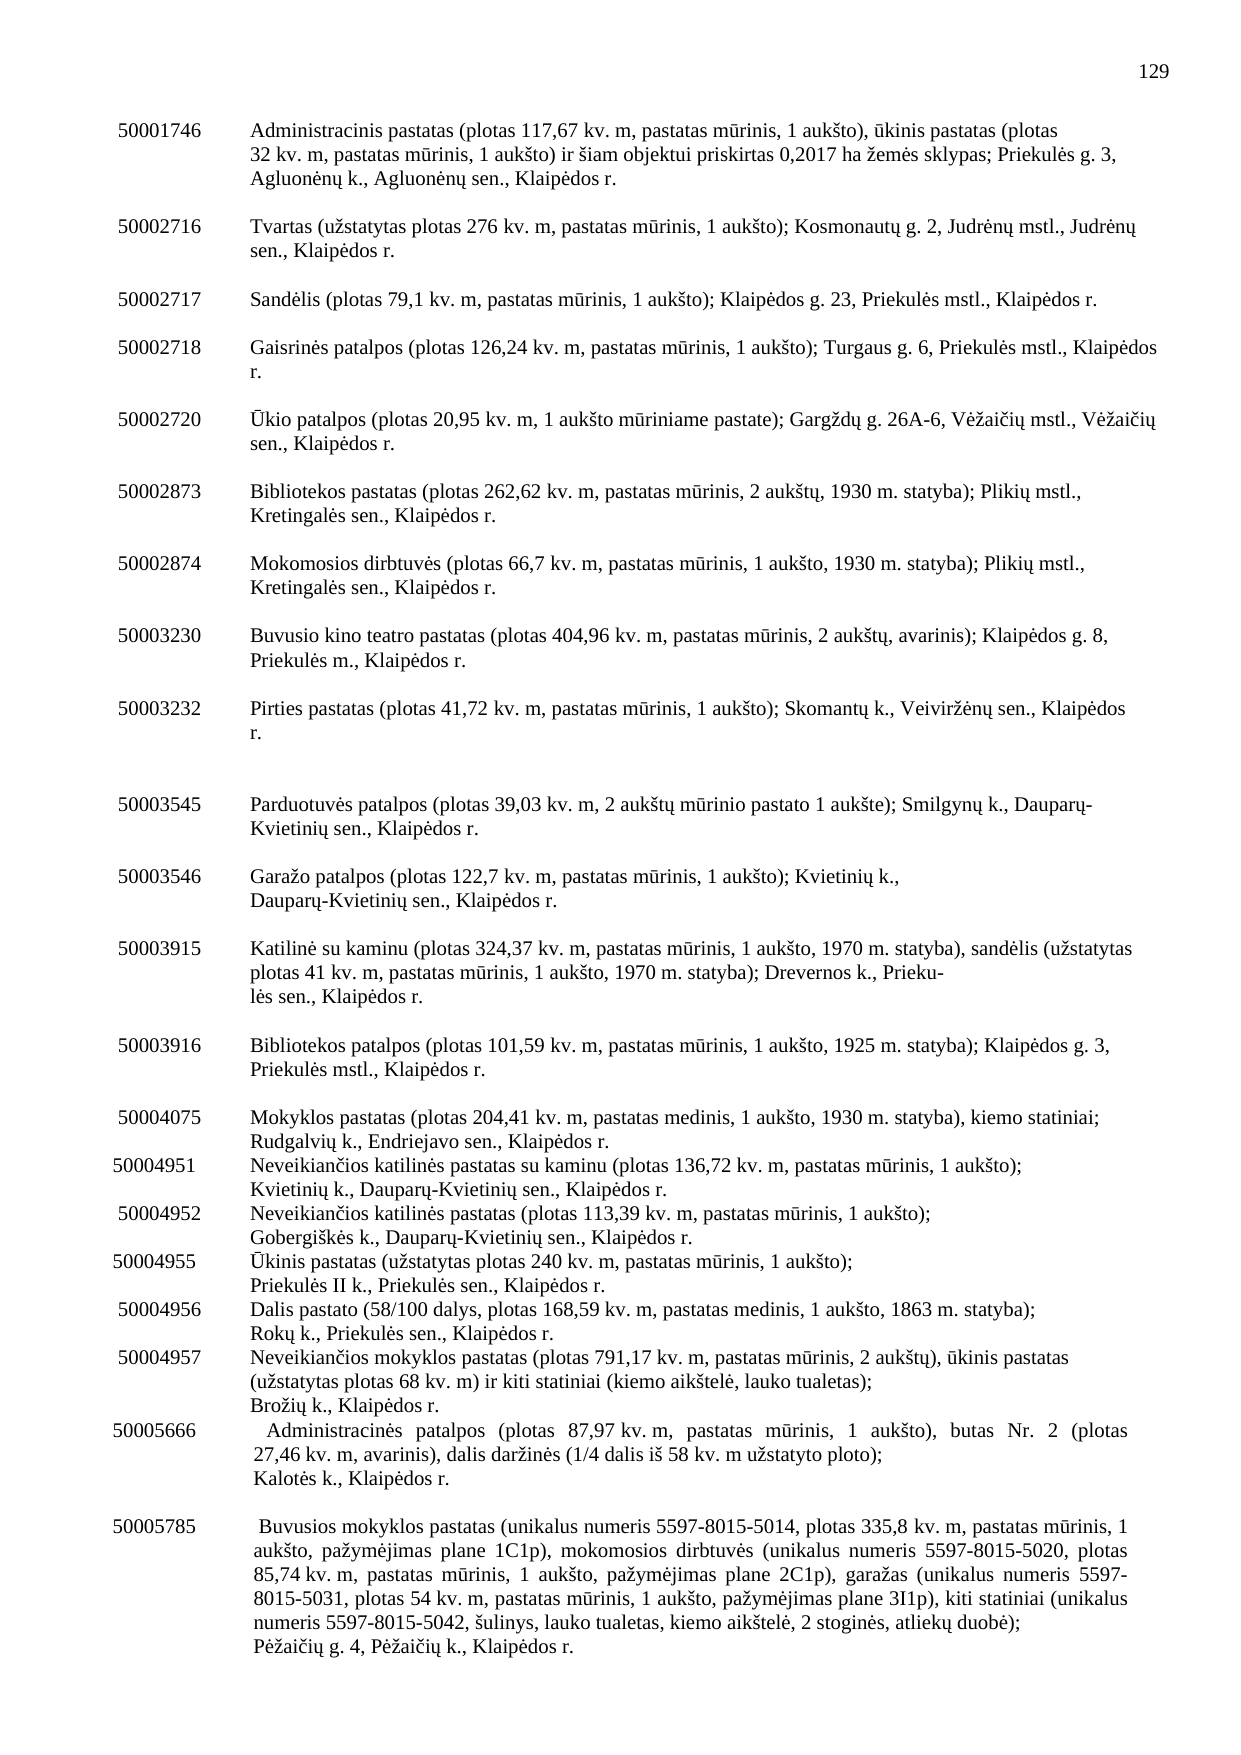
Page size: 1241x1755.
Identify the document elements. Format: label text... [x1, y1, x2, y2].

table_cell [1173, 479, 1190, 527]
table_cell [1190, 744, 1207, 768]
table_cell [1173, 599, 1190, 623]
table_cell [1173, 551, 1190, 599]
table_cell [1190, 1033, 1207, 1081]
table_cell [101, 311, 1173, 335]
table_cell [1140, 1033, 1156, 1081]
table_cell 50003232 [101, 696, 238, 744]
table_cell Bibliotekos pastatas (plotas 262,62 kv. m, pastatas mūrinis, 2 aukštų, 1930 m. statyba); Plikių mstl., Kretingalės sen., Klaipėdos r. [239, 479, 1173, 527]
table_cell Administracinis pastatas (plotas 117,67 kv. m, pastatas mūrinis, 1 aukšto), ūkinis pastatas (plotas 32 kv. m, pastatas mūrinis, 1 aukšto) ir šiam objektui priskirtas 0,2017 ha žemės sklypas; Priekulės g. 3, Agluonėnų k., Agluonėnų sen., Klaipėdos r. [239, 118, 1140, 190]
table_cell [1173, 624, 1190, 672]
table_cell [1190, 287, 1207, 311]
table_cell [1190, 672, 1207, 696]
table_cell Mokyklos pastatas (plotas 204,41 kv. m, pastatas medinis, 1 aukšto, 1930 m. statyba), kiemo statiniai; Rudgalvių k., Endriejavo sen., Klaipėdos r. [239, 1105, 1140, 1153]
table_cell [1140, 1105, 1156, 1153]
table_cell [101, 840, 1173, 864]
table_cell [1190, 214, 1207, 262]
table_cell [1190, 624, 1207, 672]
table_cell [101, 672, 1173, 696]
table_cell 50003546 [101, 864, 238, 912]
table_cell [1156, 1153, 1173, 1417]
table_cell [1190, 1418, 1207, 1514]
table_cell [1173, 190, 1190, 214]
table_cell [1173, 864, 1190, 912]
table_cell Pirties pastatas (plotas 41,72 kv. m, pastatas mūrinis, 1 aukšto); Skomantų k., Veiviržėnų sen., Klaipėdos r. [239, 696, 1140, 744]
table_cell [1156, 792, 1173, 840]
table_cell [1173, 792, 1190, 840]
table_cell [1190, 768, 1207, 792]
table_cell [1173, 1081, 1190, 1105]
table_cell [1190, 479, 1207, 527]
table_cell [1173, 407, 1190, 455]
table_cell [101, 768, 1173, 792]
table_cell [1140, 287, 1156, 311]
table_cell [1156, 1514, 1173, 1682]
table_cell [1140, 624, 1156, 672]
table_cell Buvusio kino teatro pastatas (plotas 404,96 kv. m, pastatas mūrinis, 2 aukštų, avarinis); Klaipėdos g. 8, Priekulės m., Klaipėdos r. [239, 624, 1140, 672]
table_cell 50003915 [101, 936, 238, 1008]
table_cell Mokomosios dirbtuvės (plotas 66,7 kv. m, pastatas mūrinis, 1 aukšto, 1930 m. statyba); Plikių mstl., Kretingalės sen., Klaipėdos r. [239, 551, 1173, 599]
table_cell [1156, 118, 1173, 190]
table_cell [101, 744, 1173, 768]
table_cell [1190, 383, 1207, 407]
table_cell [101, 1009, 1173, 1032]
table_cell [1173, 527, 1190, 551]
table_cell [1190, 527, 1207, 551]
table_cell [1173, 1009, 1190, 1032]
table_cell [1190, 936, 1207, 1008]
table_cell [1156, 864, 1173, 912]
table_cell [101, 1081, 1173, 1105]
table_cell [1190, 1105, 1207, 1153]
table_cell 50002716 [101, 214, 238, 262]
table_cell [1173, 840, 1190, 864]
table_cell 50003545 [101, 792, 238, 840]
table_cell [1173, 1153, 1190, 1417]
table_cell [101, 599, 1173, 623]
table_cell Tvartas (užstatytas plotas 276 kv. m, pastatas mūrinis, 1 aukšto); Kosmonautų g. 2, Judrėnų mstl., Judrėnų sen., Klaipėdos r. [239, 214, 1173, 262]
table_cell 50002720 [101, 407, 238, 455]
table_cell [1173, 912, 1190, 936]
table_cell [1173, 696, 1190, 744]
table_cell [1140, 792, 1156, 840]
table_cell [1190, 599, 1207, 623]
table_cell Ūkio patalpos (plotas 20,95 kv. m, 1 aukšto mūriniame pastate); Gargždų g. 26A-6, Vėžaičių mstl., Vėžaičių sen., Klaipėdos r. [239, 407, 1173, 455]
table_cell [1173, 335, 1190, 383]
table_cell 50005666 [101, 1418, 238, 1514]
table_cell [1140, 1153, 1156, 1417]
table_cell [1156, 936, 1173, 1008]
table_cell [1156, 696, 1173, 744]
table_cell [1173, 768, 1190, 792]
table_cell Buvusios mokyklos pastatas (unikalus numeris 5597-8015-5014, plotas 335,8 kv. m, pastatas mūrinis, 1 aukšto, pažymėjimas plane 1C1p), mokomosios dirbtuvės (unikalus numeris 5597-8015-5020, plotas 85,74 kv. m, pastatas mūrinis, 1 aukšto, pažymėjimas plane 2C1p), garažas (unikalus numeris 5597-8015-5031, plotas 54 kv. m, pastatas mūrinis, 1 aukšto, pažymėjimas plane 3I1p), kiti statiniai (unikalus numeris 5597-8015-5042, šulinys, lauko tualetas, kiemo aikštelė, 2 stoginės, atliekų duobė); Pėžaičių g. 4, Pėžaičių k., Klaipėdos r. [239, 1514, 1140, 1682]
table_cell [101, 912, 1173, 936]
table_cell [1156, 287, 1173, 311]
table_cell Sandėlis (plotas 79,1 kv. m, pastatas mūrinis, 1 aukšto); Klaipėdos g. 23, Priekulės mstl., Klaipėdos r. [239, 287, 1140, 311]
table_cell [1173, 1033, 1190, 1081]
table_cell [1190, 1514, 1207, 1682]
table_cell [1140, 118, 1156, 190]
table_cell [1156, 624, 1173, 672]
table_cell [1140, 1514, 1156, 1682]
table_cell 50004075 [101, 1105, 238, 1153]
table_cell [1190, 1009, 1207, 1032]
table_cell 50005785 [101, 1514, 238, 1682]
table_cell [1173, 287, 1190, 311]
table_cell [101, 455, 1173, 479]
table_cell [1190, 696, 1207, 744]
table_cell 50001746 [101, 118, 238, 190]
table_cell [1173, 311, 1190, 335]
table_cell [1190, 840, 1207, 864]
table_cell Administracinės patalpos (plotas 87,97 kv. m, pastatas mūrinis, 1 aukšto), butas Nr. 2 (plotas 27,46 kv. m, avarinis), dalis daržinės (1/4 dalis iš 58 kv. m užstatyto ploto); Kalotės k., Klaipėdos r. [239, 1418, 1140, 1514]
table_cell 50002874 [101, 551, 238, 599]
table_cell 50002873 [101, 479, 238, 527]
table_cell [1190, 263, 1207, 287]
table_cell [1156, 1105, 1173, 1153]
table_cell [1190, 864, 1207, 912]
table_cell [1190, 1081, 1207, 1105]
table_cell [1190, 311, 1207, 335]
table_cell 50002718 [101, 335, 238, 383]
table_cell [1140, 696, 1156, 744]
table_cell [1173, 1105, 1190, 1153]
table_cell [1173, 263, 1190, 287]
table_cell [1173, 214, 1190, 262]
table_cell [1190, 335, 1207, 383]
table_cell 50004951 50004952 50004955 50004956 50004957 [101, 1153, 238, 1417]
table_cell [1156, 1418, 1173, 1514]
table_cell Parduotuvės patalpos (plotas 39,03 kv. m, 2 aukštų mūrinio pastato 1 aukšte); Smilgynų k., Dauparų-Kvietinių sen., Klaipėdos r. [239, 792, 1140, 840]
table_cell [1173, 455, 1190, 479]
table_cell [1190, 190, 1207, 214]
table_cell 50003916 [101, 1033, 238, 1081]
table_cell 50002717 [101, 287, 238, 311]
table_cell [1190, 792, 1207, 840]
table_cell [1156, 1033, 1173, 1081]
table_cell [101, 190, 1173, 214]
table_cell [1173, 672, 1190, 696]
table_cell [1190, 551, 1207, 599]
table_cell Katilinė su kaminu (plotas 324,37 kv. m, pastatas mūrinis, 1 aukšto, 1970 m. statyba), sandėlis (užstatytas plotas 41 kv. m, pastatas mūrinis, 1 aukšto, 1970 m. statyba); Drevernos k., Prieku- lės sen., Klaipėdos r. [239, 936, 1156, 1008]
table_cell Garažo patalpos (plotas 122,7 kv. m, pastatas mūrinis, 1 aukšto); Kvietinių k., Dauparų-Kvietinių sen., Klaipėdos r. [239, 864, 1140, 912]
table_cell [1173, 1514, 1190, 1682]
table_cell 50003230 [101, 624, 238, 672]
table_cell [1173, 744, 1190, 768]
table_cell [1173, 118, 1190, 190]
table_cell [1140, 864, 1156, 912]
table_cell [101, 527, 1173, 551]
table_cell [1173, 1418, 1190, 1514]
table_cell [1190, 118, 1207, 190]
table_cell [1190, 455, 1207, 479]
table_cell Gaisrinės patalpos (plotas 126,24 kv. m, pastatas mūrinis, 1 aukšto); Turgaus g. 6, Priekulės mstl., Klaipėdos r. [239, 335, 1173, 383]
table_cell Neveikiančios katilinės pastatas su kaminu (plotas 136,72 kv. m, pastatas mūrinis, 1 aukšto); Kvietinių k., Dauparų-Kvietinių sen., Klaipėdos r. Neveikiančios katilinės pastatas (plotas 113,39 kv. m, pastatas mūrinis, 1 aukšto); Gobergiškės k., Dauparų-Kvietinių sen., Klaipėdos r. Ūkinis pastatas (užstatytas plotas 240 kv. m, pastatas mūrinis, 1 aukšto); Priekulės II k., Priekulės sen., Klaipėdos r. Dalis pastato (58/100 dalys, plotas 168,59 kv. m, pastatas medinis, 1 aukšto, 1863 m. statyba); Rokų k., Priekulės sen., Klaipėdos r. Neveikiančios mokyklos pastatas (plotas 791,17 kv. m, pastatas mūrinis, 2 aukštų), ūkinis pastatas (užstatytas plotas 68 kv. m) ir kiti statiniai (kiemo aikštelė, lauko tualetas); Brožių k., Klaipėdos r. [239, 1153, 1140, 1417]
table_cell [101, 383, 1173, 407]
table_cell [1190, 912, 1207, 936]
table_cell [1190, 407, 1207, 455]
table_cell [1173, 936, 1190, 1008]
table_cell [101, 263, 1173, 287]
table_cell [1140, 1418, 1156, 1514]
table_cell [1173, 383, 1190, 407]
table_cell [1190, 1153, 1207, 1417]
table_cell Bibliotekos patalpos (plotas 101,59 kv. m, pastatas mūrinis, 1 aukšto, 1925 m. statyba); Klaipėdos g. 3, Priekulės mstl., Klaipėdos r. [239, 1033, 1140, 1081]
